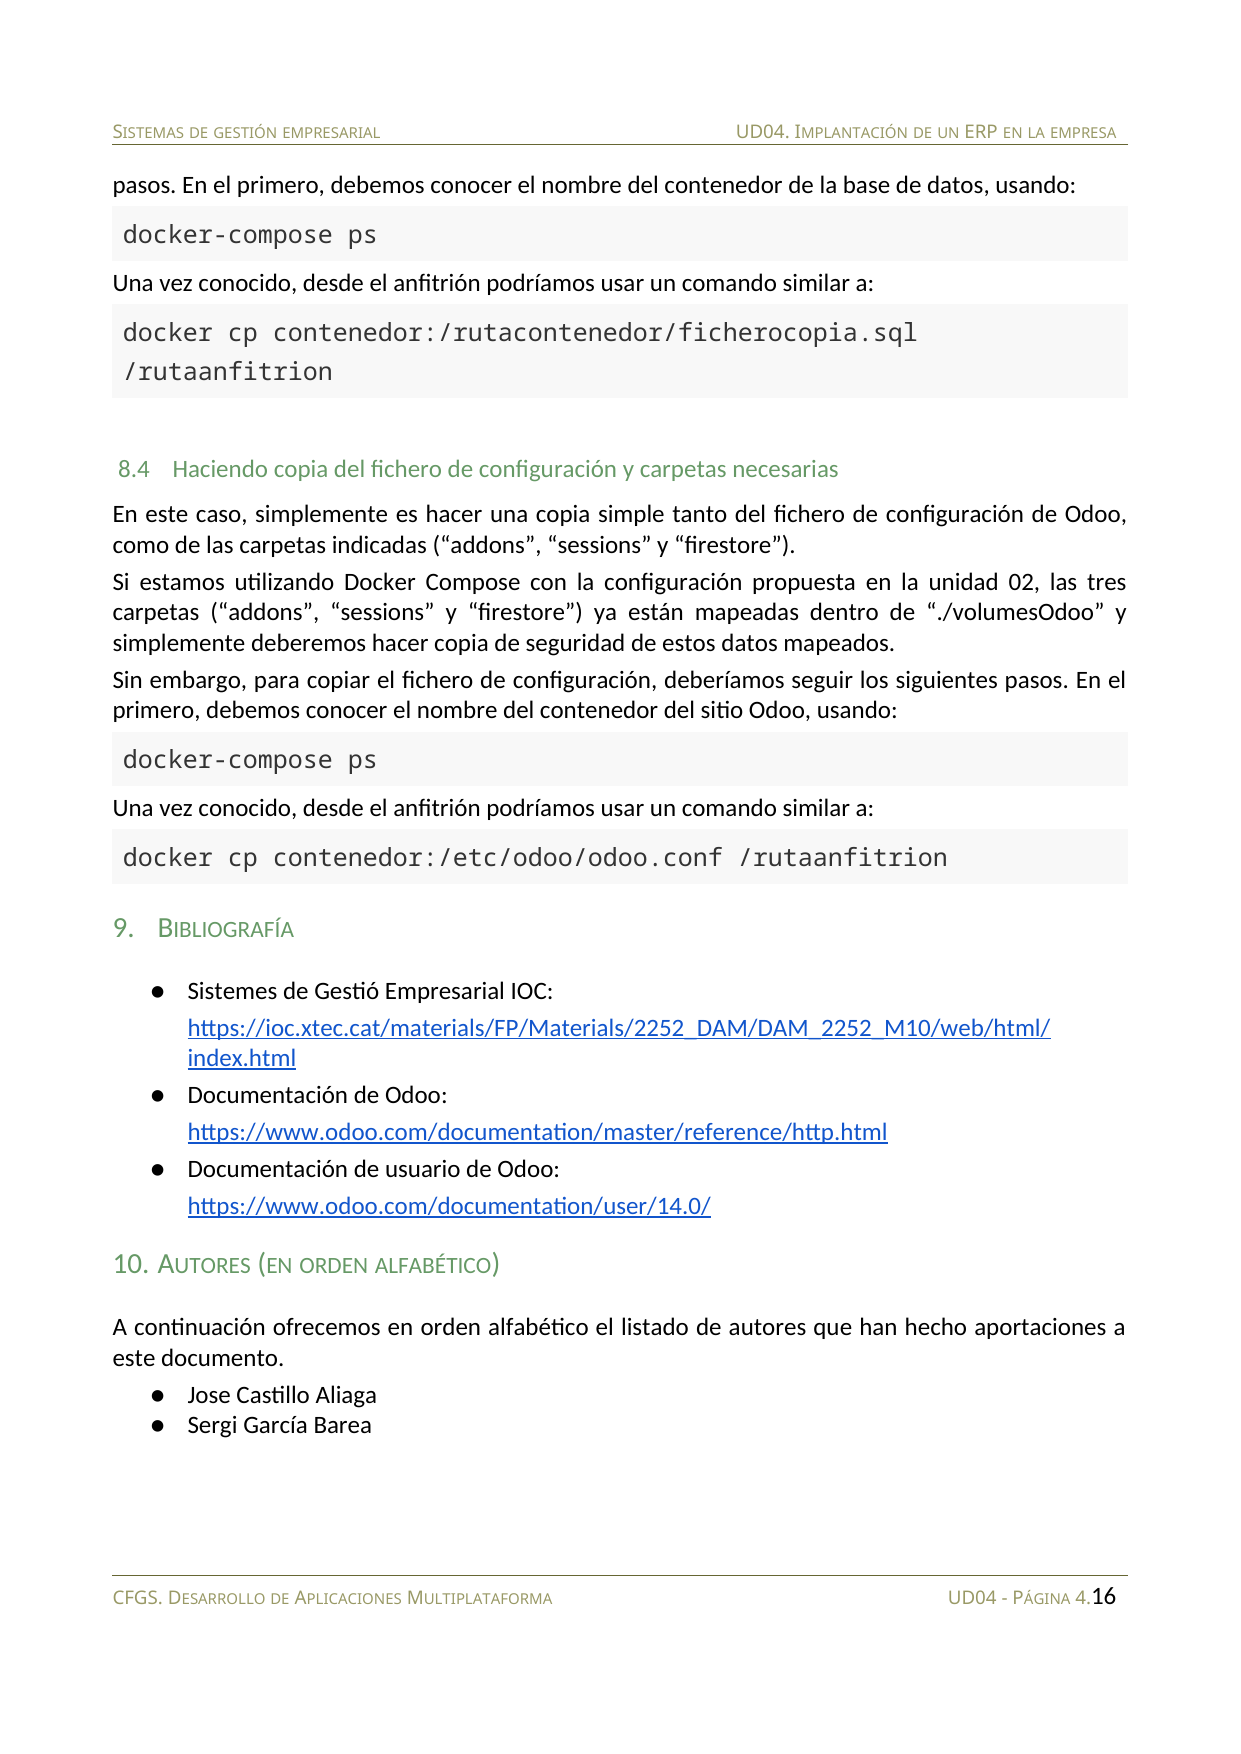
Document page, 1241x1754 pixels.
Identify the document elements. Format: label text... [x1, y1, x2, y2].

text https://ioc.xtec.cat/materials/FP/Materials/2252_DAM/DAM_2252_M10/web/html/index.html [187, 1012, 1128, 1073]
subtitle Bibliografía [112, 909, 1128, 945]
text https://www.odoo.com/documentation/user/14.0/ [187, 1190, 1128, 1221]
text Una vez conocido, desde el anfitrión podríamos usar un comando similar a: [112, 792, 1128, 823]
text Si estamos utilizando Docker Compose con la configuración propuesta en la unidad 02, las tres carpetas (“addons”, “sessions” y “firestore”) ya están mapeadas dentro de “./volumesOdoo” y simplemente deberemos hacer copia de seguridad de estos datos mapeados. [112, 566, 1128, 658]
text Una vez conocido, desde el anfitrión podríamos usar un comando similar a: [112, 267, 1128, 297]
list Sistemes de Gestió Empresarial IOC: [150, 975, 1128, 1005]
list Sergi García Barea [150, 1409, 1128, 1440]
text Sin embargo, para copiar el fichero de configuración, deberíamos seguir los siguientes pasos. En el primero, debemos conocer el nombre del contenedor del sitio Odoo, usando: [112, 664, 1128, 725]
table_header docker-compose ps [112, 732, 1128, 786]
subtitle Haciendo copia del fichero de configuración y carpetas necesarias [112, 453, 1128, 484]
text A continuación ofrecemos en orden alfabético el listado de autores que han hecho aportaciones a este documento. [112, 1311, 1128, 1372]
text En este caso, simplemente es hacer una copia simple tanto del fichero de configuración de Odoo, como de las carpetas indicadas (“addons”, “sessions” y “firestore”). [112, 498, 1128, 559]
table_header docker cp contenedor:/rutacontenedor/ficherocopia.sql /rutaanfitrion [112, 304, 1128, 398]
list Documentación de Odoo: [150, 1079, 1128, 1110]
table_header docker cp contenedor:/etc/odoo/odoo.conf /rutaanfitrion [112, 829, 1128, 884]
subtitle Autores (en orden alfabético) [112, 1246, 1128, 1281]
table_header docker-compose ps [112, 206, 1128, 261]
text pasos. En el primero, debemos conocer el nombre del contenedor de la base de datos, usando: [112, 169, 1128, 199]
text https://www.odoo.com/documentation/master/reference/http.html [187, 1116, 1128, 1147]
list Documentación de usuario de Odoo: [150, 1153, 1128, 1184]
list Jose Castillo Aliaga [150, 1379, 1128, 1409]
